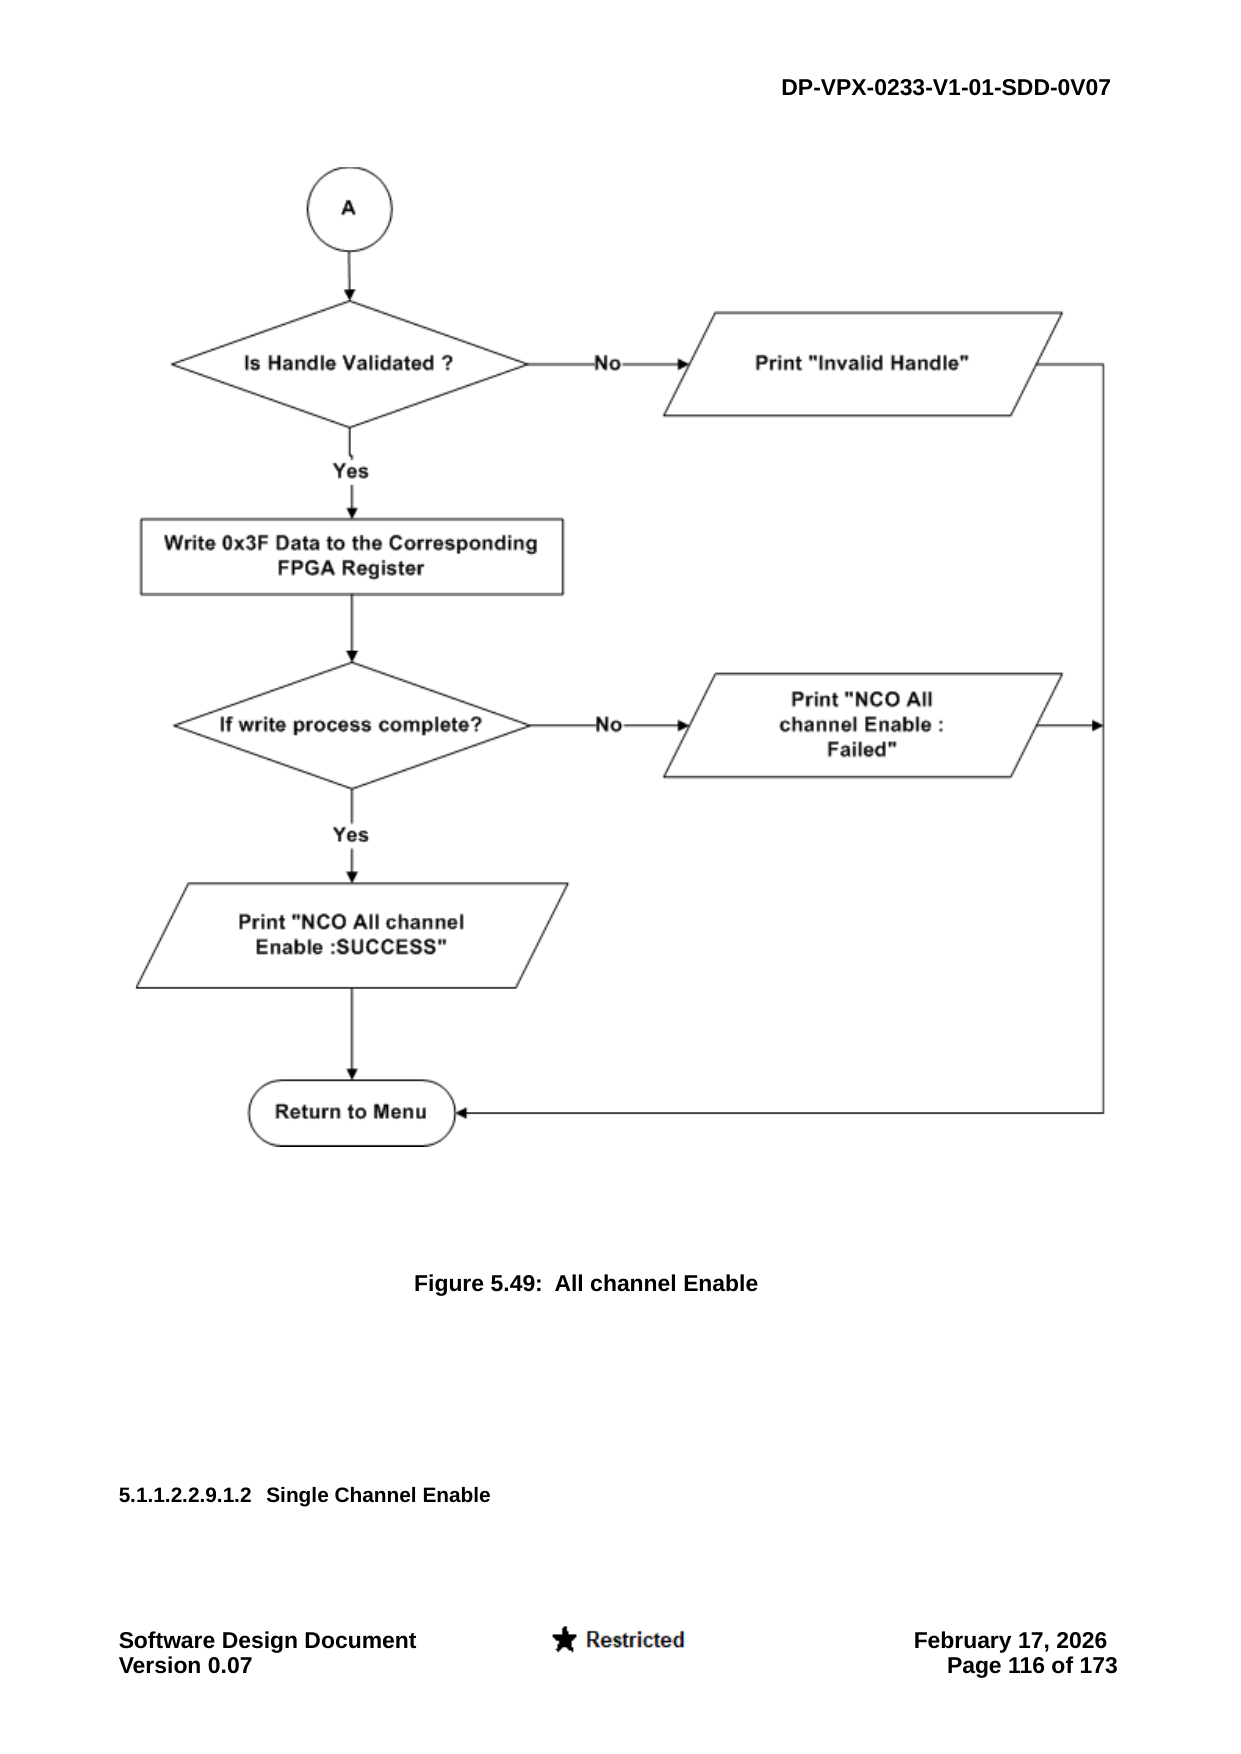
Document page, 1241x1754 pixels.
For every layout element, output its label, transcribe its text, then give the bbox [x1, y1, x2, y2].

picture [135, 167, 1105, 1147]
text Figure 5.49: All channel Enable [118, 1272, 1122, 1297]
subtitle Single Channel Enable [118, 1484, 1122, 1507]
picture [542, 1617, 698, 1662]
